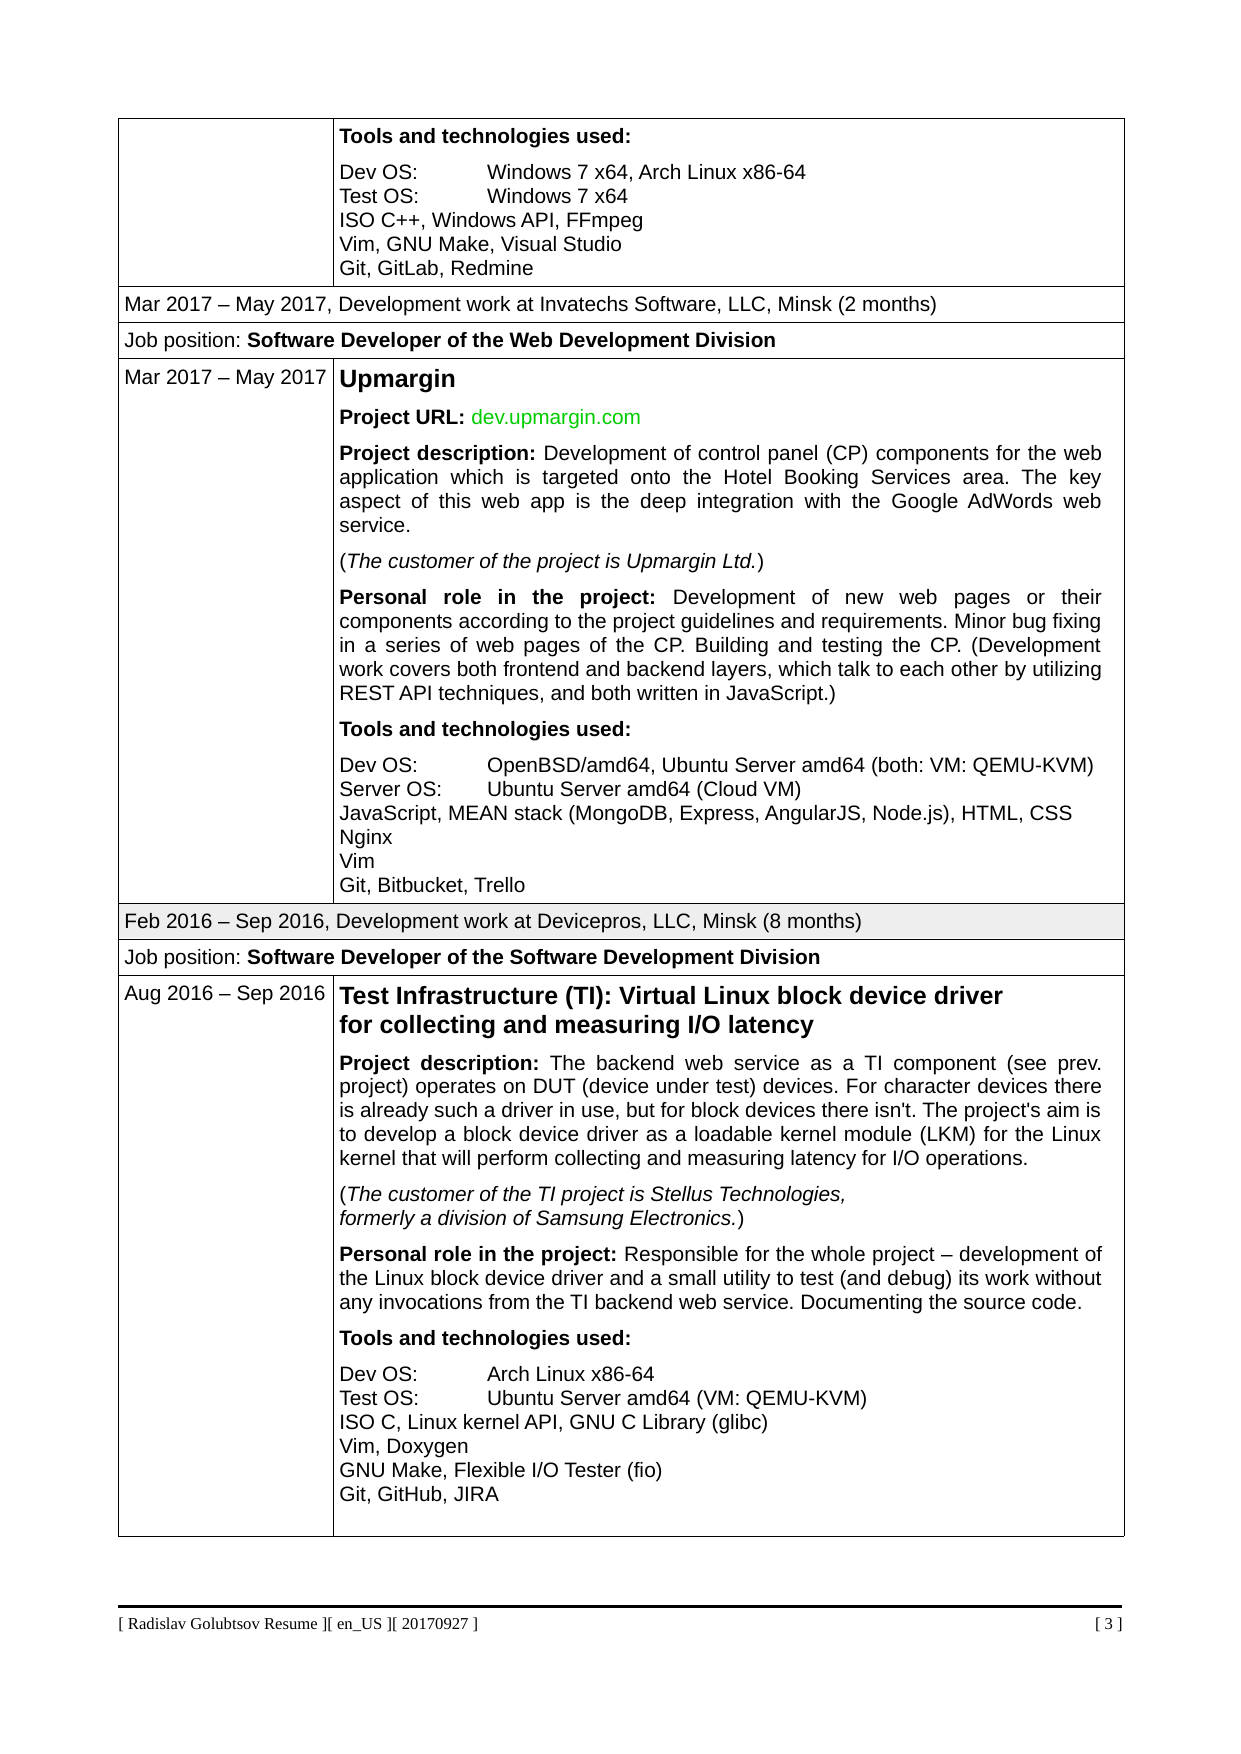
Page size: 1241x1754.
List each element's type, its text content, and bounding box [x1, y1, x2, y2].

table_cell Upmargin Project URL: dev.upmargin.com Project description: Development of control panel (CP) components for the web application which is targeted onto the Hotel Booking Services area. The key aspect of this web app is the deep integration with the Google AdWords web service. (The customer of the project is Upmargin Ltd.) Personal role in the project: Development of new web pages or their components according to the project guidelines and requirements. Minor bug fixing in a series of web pages of the CP. Building and testing the CP. (Development work covers both frontend and backend layers, which talk to each other by utilizing REST API techniques, and both written in JavaScript.) Tools and technologies used: Dev OS: OpenBSD/amd64, Ubuntu Server amd64 (both: VM: QEMU-KVM) Server OS: Ubuntu Server amd64 (Cloud VM) JavaScript, MEAN stack (MongoDB, Express, AngularJS, Node.js), HTML, CSS Nginx Vim Git, Bitbucket, Trello [334, 359, 1124, 902]
table_cell Job position: Software Developer of the Web Development Division [119, 323, 1124, 358]
table_cell Feb 2016 – Sep 2016, Development work at Devicepros, LLC, Minsk (8 months) [119, 904, 1124, 938]
table_cell Job position: Software Developer of the Software Development Division [119, 940, 1124, 975]
table_cell Mar 2017 – May 2017 [119, 359, 333, 902]
table_cell Aug 2016 – Sep 2016 [119, 976, 333, 1536]
table_cell Mar 2017 – May 2017, Development work at Invatechs Software, LLC, Minsk (2 months) [119, 287, 1124, 322]
table_cell Test Infrastructure (TI): Virtual Linux block device driver for collecting and measuring I/O latency Project description: The backend web service as a TI component (see prev. project) operates on DUT (device under test) devices. For character devices there is already such a driver in use, but for block devices there isn't. The project's aim is to develop a block device driver as a loadable kernel module (LKM) for the Linux kernel that will perform collecting and measuring latency for I/O operations. (The customer of the TI project is Stellus Technologies, formerly a division of Samsung Electronics.) Personal role in the project: Responsible for the whole project – development of the Linux block device driver and a small utility to test (and debug) its work without any invocations from the TI backend web service. Documenting the source code. Tools and technologies used: Dev OS: Arch Linux x86-64 Test OS: Ubuntu Server amd64 (VM: QEMU-KVM) ISO C, Linux kernel API, GNU C Library (glibc) Vim, Doxygen GNU Make, Flexible I/O Tester (fio) Git, GitHub, JIRA [334, 976, 1124, 1536]
table_cell [119, 119, 333, 286]
table_cell Tools and technologies used: Dev OS: Windows 7 x64, Arch Linux x86-64 Test OS: Windows 7 x64 ISO C++, Windows API, FFmpeg Vim, GNU Make, Visual Studio Git, GitLab, Redmine [334, 119, 1124, 286]
